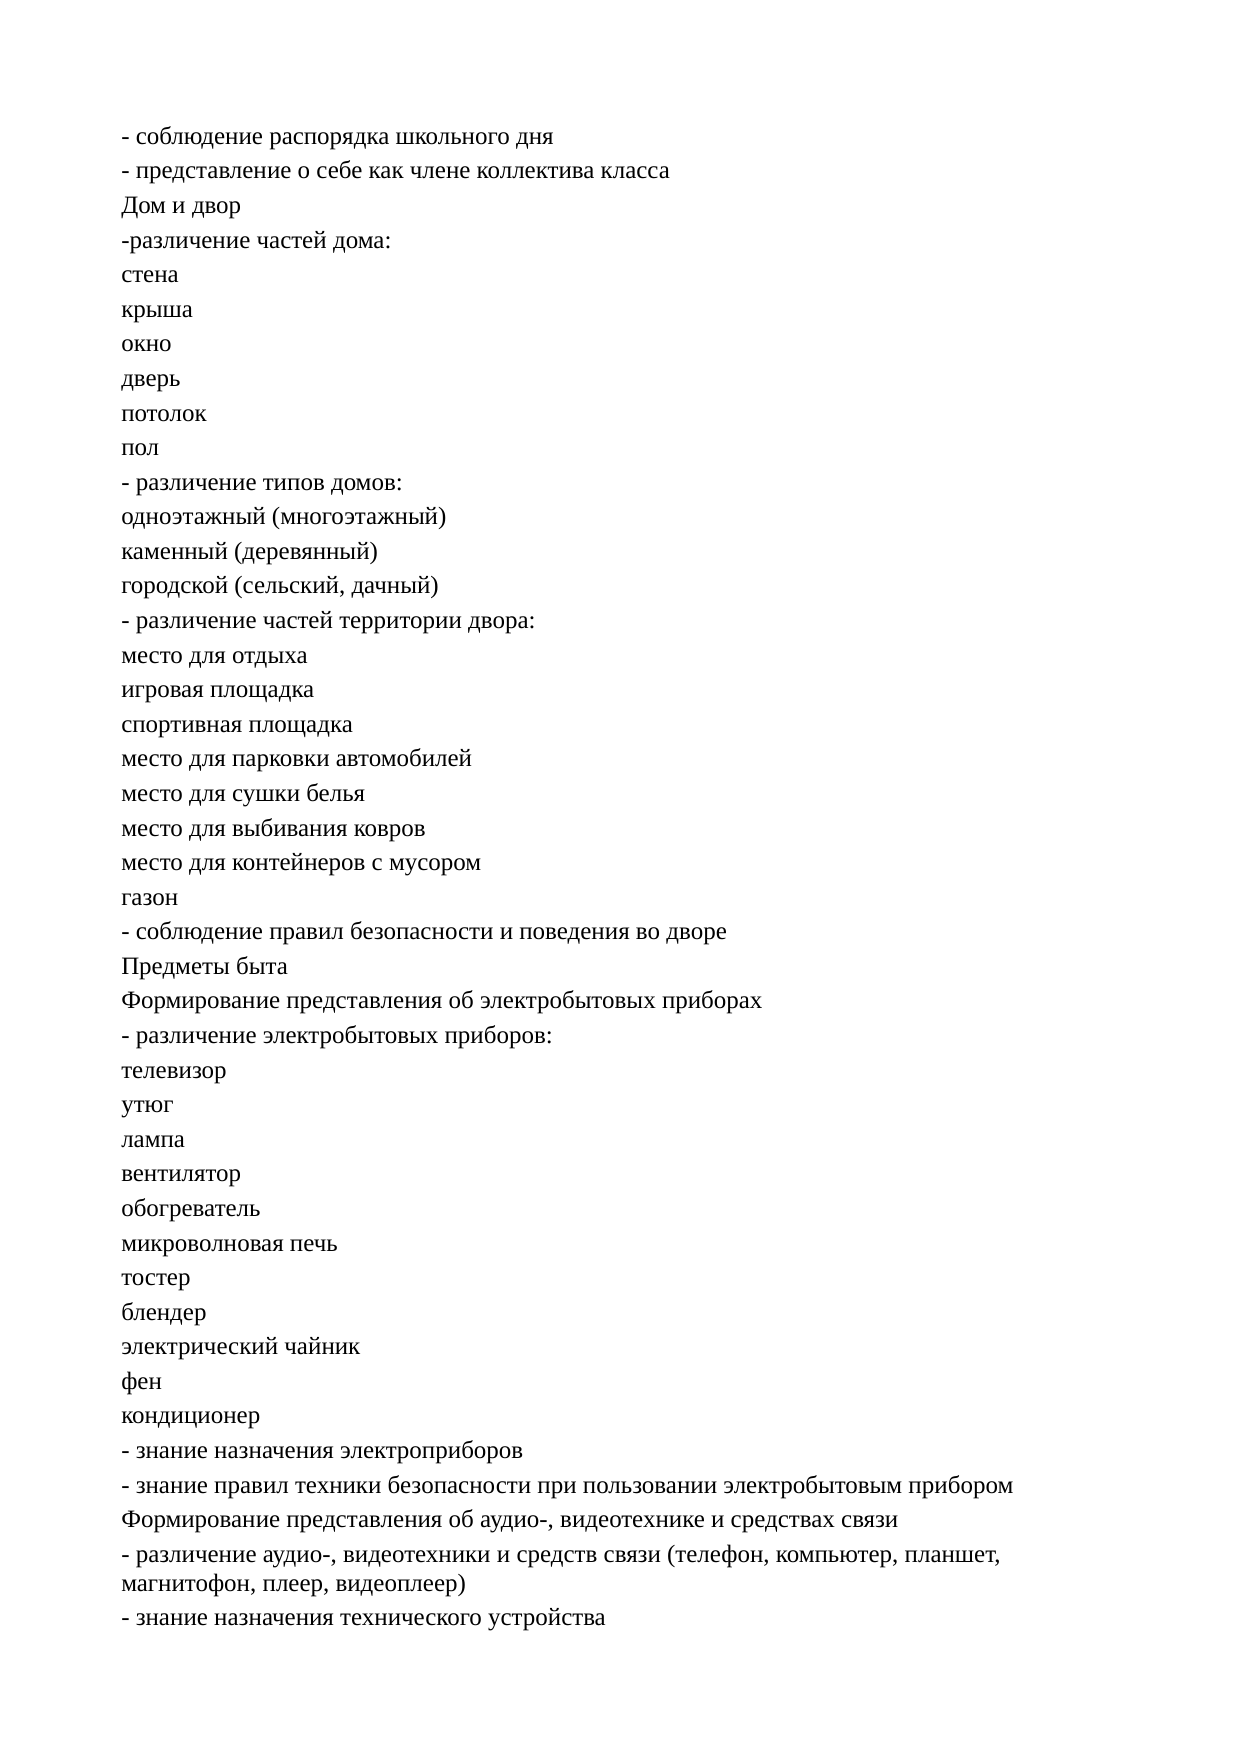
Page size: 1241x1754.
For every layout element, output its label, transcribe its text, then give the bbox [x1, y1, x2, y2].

table_cell [1074, 291, 1096, 326]
table_cell [1096, 948, 1122, 983]
table_cell [1096, 1599, 1122, 1634]
table_cell - различение частей территории двора: [118, 602, 1074, 637]
table_cell обогреватель [118, 1190, 1074, 1225]
table_cell Формирование представления об аудио-, видеотехнике и средствах связи [118, 1501, 1074, 1536]
table_cell лампа [118, 1121, 1074, 1156]
table_cell [1074, 360, 1096, 395]
table_cell электрический чайник [118, 1329, 1074, 1363]
table_cell [1074, 153, 1096, 187]
table_cell [1096, 1190, 1122, 1225]
table_cell [1096, 395, 1122, 429]
table_cell [1096, 1501, 1122, 1536]
table_cell [1096, 1536, 1122, 1599]
table_cell [1074, 637, 1096, 671]
table_cell [1074, 1432, 1096, 1467]
table_cell [1074, 1259, 1096, 1294]
table_cell потолок [118, 395, 1074, 429]
table_cell [1074, 395, 1096, 429]
table_cell [1096, 222, 1122, 256]
table_cell [1074, 741, 1096, 775]
table_cell [1074, 1536, 1096, 1599]
table_cell - представление о себе как члене коллектива класса [118, 153, 1074, 187]
table_cell Предметы быта [118, 948, 1074, 983]
table_cell [1096, 1432, 1122, 1467]
table_cell [1096, 602, 1122, 637]
table_cell - знание правил техники безопасности при пользовании электробытовым прибором [118, 1467, 1074, 1501]
table_cell [1074, 775, 1096, 810]
table_cell [1074, 1467, 1096, 1501]
table_cell [1096, 1052, 1122, 1086]
table_cell - знание назначения технического устройства [118, 1599, 1074, 1634]
table_cell - соблюдение правил безопасности и поведения во дворе [118, 914, 1074, 948]
table_cell [1074, 1156, 1096, 1190]
table_cell [1096, 153, 1122, 187]
table_cell [1096, 326, 1122, 360]
table_cell место для отдыха [118, 637, 1074, 671]
table_cell фен [118, 1363, 1074, 1398]
table_cell [1074, 602, 1096, 637]
table_cell место для выбивания ковров [118, 810, 1074, 844]
table_cell микроволновая печь [118, 1225, 1074, 1259]
table_cell [1096, 983, 1122, 1017]
table_cell [1096, 1294, 1122, 1328]
table_cell [1096, 1467, 1122, 1501]
table_cell [1074, 429, 1096, 464]
table_cell [1096, 1121, 1122, 1156]
table_cell [1096, 291, 1122, 326]
table_cell [1096, 879, 1122, 913]
table_cell [1074, 464, 1096, 498]
table_cell [1096, 1363, 1122, 1398]
table_cell [1096, 533, 1122, 568]
table_cell [1096, 1398, 1122, 1432]
table_cell Формирование представления об электробытовых приборах [118, 983, 1074, 1017]
table_cell [1074, 810, 1096, 844]
table_cell [1074, 326, 1096, 360]
table_cell [1074, 844, 1096, 879]
table_cell [1074, 1294, 1096, 1328]
table_cell [1096, 187, 1122, 222]
table_cell [1096, 637, 1122, 671]
table_cell [1074, 671, 1096, 706]
table_cell утюг [118, 1086, 1074, 1121]
table_cell [1096, 360, 1122, 395]
table_cell [1074, 1398, 1096, 1432]
table_cell телевизор [118, 1052, 1074, 1086]
table_cell [1074, 706, 1096, 741]
table_cell -различение частей дома: [118, 222, 1074, 256]
table_cell [1096, 1225, 1122, 1259]
table_cell [1096, 1259, 1122, 1294]
table_cell спортивная площадка [118, 706, 1074, 741]
table_cell [1074, 256, 1096, 291]
table_cell [1096, 914, 1122, 948]
table_cell место для парковки автомобилей [118, 741, 1074, 775]
table_cell [1074, 948, 1096, 983]
table_cell [1074, 1329, 1096, 1363]
table_cell игровая площадка [118, 671, 1074, 706]
table_cell окно [118, 326, 1074, 360]
table_cell [1096, 256, 1122, 291]
table_cell стена [118, 256, 1074, 291]
table_cell крыша [118, 291, 1074, 326]
table_cell [1096, 1156, 1122, 1190]
table_cell - знание назначения электроприборов [118, 1432, 1074, 1467]
table_cell [1096, 706, 1122, 741]
table_cell тостер [118, 1259, 1074, 1294]
table_cell кондиционер [118, 1398, 1074, 1432]
table_cell городской (сельский, дачный) [118, 568, 1074, 602]
table_cell [1074, 568, 1096, 602]
table_cell [1096, 775, 1122, 810]
table_cell [1096, 1017, 1122, 1052]
table_cell [1074, 879, 1096, 913]
table_cell Дом и двор [118, 187, 1074, 222]
table_cell [1074, 1017, 1096, 1052]
table_cell [1074, 914, 1096, 948]
table_cell - различение аудио-, видеотехники и средств связи (телефон, компьютер, планшет, магнитофон, плеер, видеоплеер) [118, 1536, 1074, 1599]
table_cell [1096, 671, 1122, 706]
table_cell дверь [118, 360, 1074, 395]
table_cell [1096, 844, 1122, 879]
table_cell пол [118, 429, 1074, 464]
table_cell каменный (деревянный) [118, 533, 1074, 568]
table_cell [1074, 1052, 1096, 1086]
table_cell вентилятор [118, 1156, 1074, 1190]
table_cell [1074, 1599, 1096, 1634]
table_cell [1096, 568, 1122, 602]
table_cell [1074, 118, 1096, 153]
table_cell газон [118, 879, 1074, 913]
table_cell [1074, 1190, 1096, 1225]
table_cell место для контейнеров с мусором [118, 844, 1074, 879]
table_cell место для сушки белья [118, 775, 1074, 810]
table_cell блендер [118, 1294, 1074, 1328]
table_cell [1096, 464, 1122, 498]
table_cell [1096, 118, 1122, 153]
table_cell [1074, 1086, 1096, 1121]
table_cell [1096, 810, 1122, 844]
table_cell [1074, 187, 1096, 222]
table_cell [1074, 222, 1096, 256]
table_cell одноэтажный (многоэтажный) [118, 499, 1074, 533]
table_cell [1096, 1086, 1122, 1121]
table_cell [1096, 499, 1122, 533]
table_cell [1096, 741, 1122, 775]
table_cell [1074, 533, 1096, 568]
table_cell - различение типов домов: [118, 464, 1074, 498]
table_cell [1096, 429, 1122, 464]
table_cell - различение электробытовых приборов: [118, 1017, 1074, 1052]
table_cell [1074, 1501, 1096, 1536]
table_cell [1074, 1363, 1096, 1398]
table_cell [1074, 1225, 1096, 1259]
table_cell [1074, 983, 1096, 1017]
table_cell [1096, 1329, 1122, 1363]
table_cell - соблюдение распорядка школьного дня [118, 118, 1074, 153]
table_cell [1074, 499, 1096, 533]
table_cell [1074, 1121, 1096, 1156]
